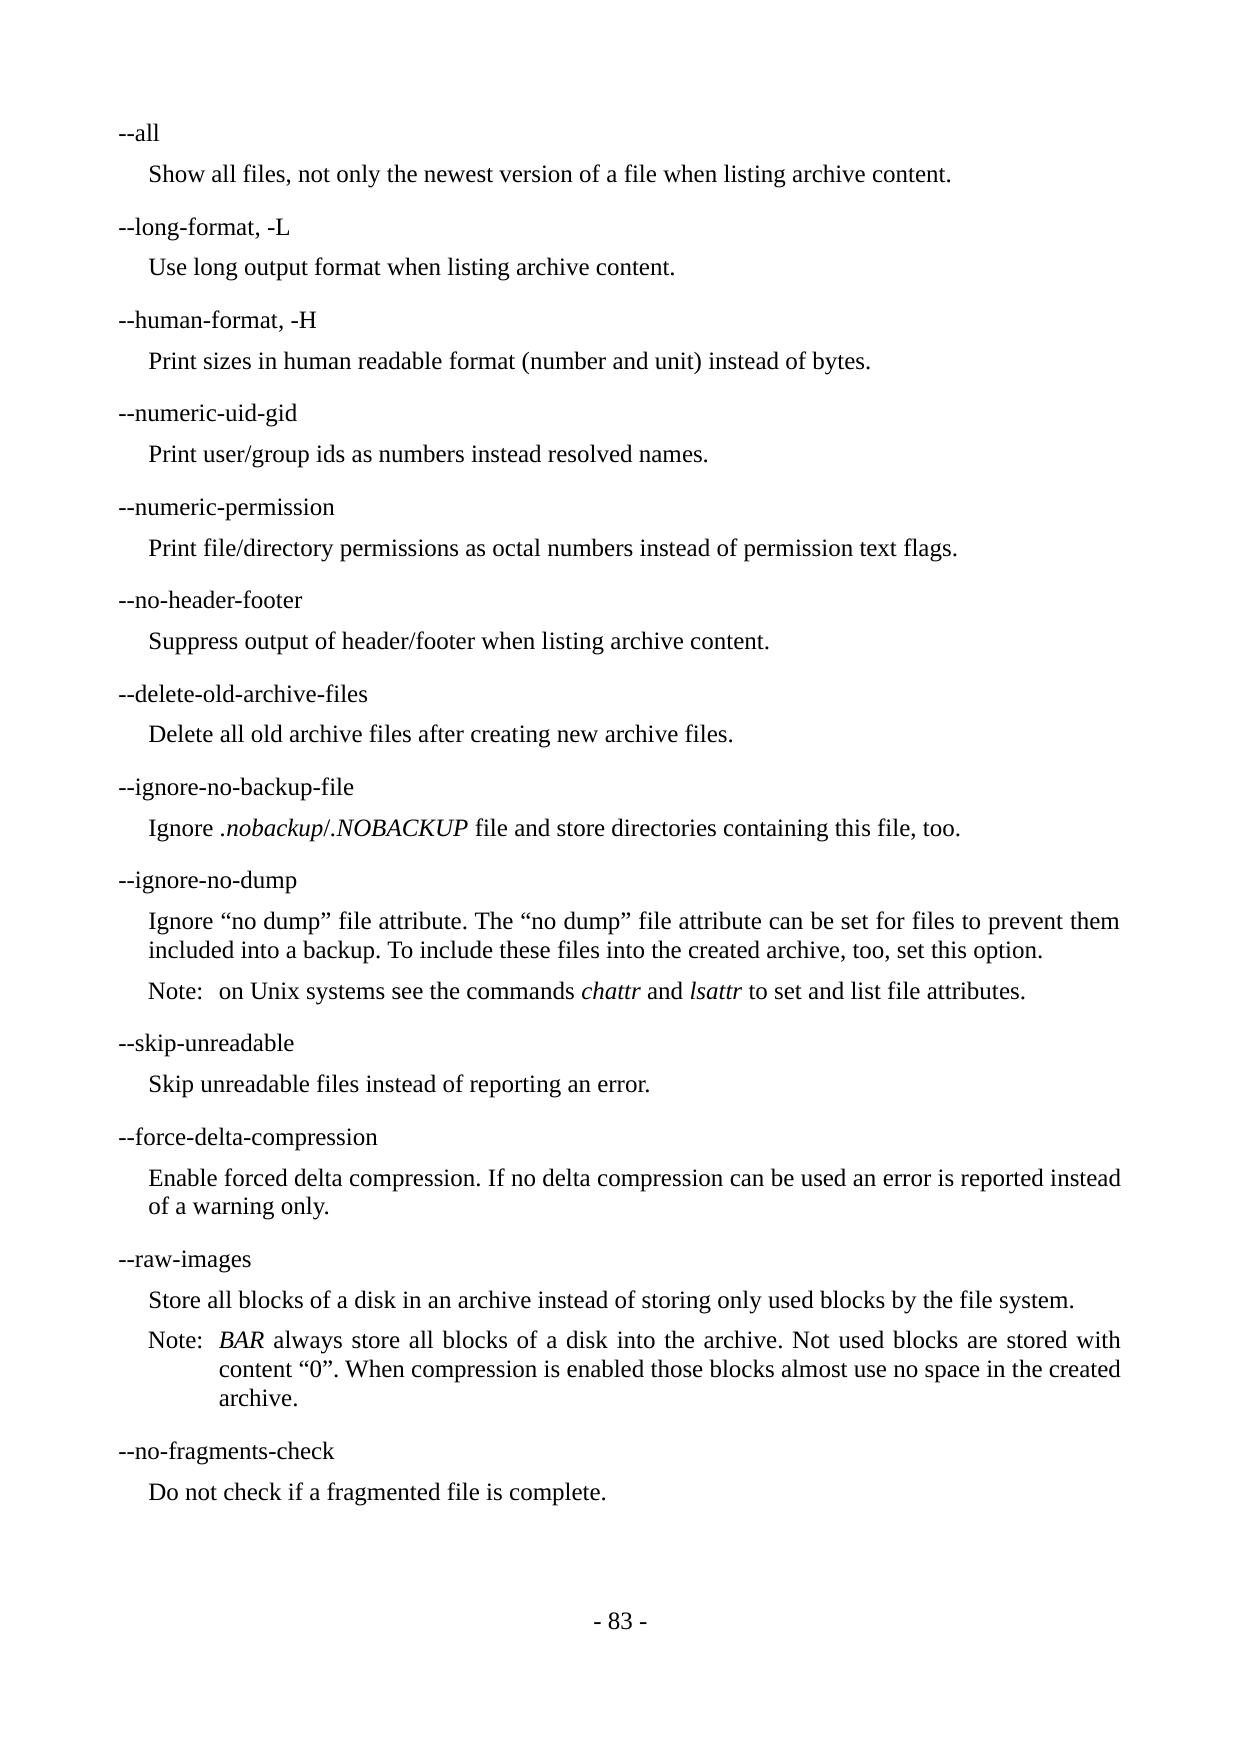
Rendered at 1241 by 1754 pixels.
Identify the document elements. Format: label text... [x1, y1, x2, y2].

text Print file/directory permissions as octal numbers instead of permission text flags. [148, 533, 1122, 561]
title --ignore-no-backup-file [118, 772, 1122, 801]
text Print sizes in human readable format (number and unit) instead of bytes. [148, 346, 1122, 374]
title --ignore-no-dump [118, 866, 1122, 894]
text Suppress output of header/footer when listing archive content. [148, 626, 1122, 655]
title --raw-images [118, 1244, 1122, 1273]
text Do not check if a fragmented file is complete. [148, 1477, 1122, 1505]
title --force-delta-compression [118, 1122, 1122, 1151]
text Note: on Unix systems see the commands chattr and lsattr to set and list file attributes. [148, 976, 1122, 1004]
title --numeric-uid-gid [118, 398, 1122, 427]
text Print user/group ids as numbers instead resolved names. [148, 439, 1122, 468]
text Store all blocks of a disk in an archive instead of storing only used blocks by the file system. [148, 1285, 1122, 1314]
title --no-header-footer [118, 585, 1122, 614]
title --skip-unreadable [118, 1028, 1122, 1057]
title --delete-old-archive-files [118, 679, 1122, 707]
text Skip unreadable files instead of reporting an error. [148, 1069, 1122, 1098]
title --numeric-permission [118, 492, 1122, 521]
text Enable forced delta compression. If no delta compression can be used an error is reported instead of a warning only. [148, 1163, 1122, 1220]
title --long-format, -L [118, 212, 1122, 240]
title --all [118, 118, 1122, 147]
text Show all files, not only the newest version of a file when listing archive content. [148, 159, 1122, 188]
text Delete all old archive files after creating new archive files. [148, 719, 1122, 748]
text Note: BAR always store all blocks of a disk into the archive. Not used blocks are stored with content “0”. When compression is enabled those blocks almost use no space in the created archive. [148, 1326, 1122, 1412]
text Ignore “no dump” file attribute. The “no dump” file attribute can be set for files to prevent them included into a backup. To include these files into the created archive, too, set this option. [148, 906, 1122, 964]
text Use long output format when listing archive content. [148, 252, 1122, 281]
title --human-format, -H [118, 305, 1122, 334]
title --no-fragments-check [118, 1436, 1122, 1464]
text Ignore .nobackup/.NOBACKUP file and store directories containing this file, too. [148, 813, 1122, 842]
